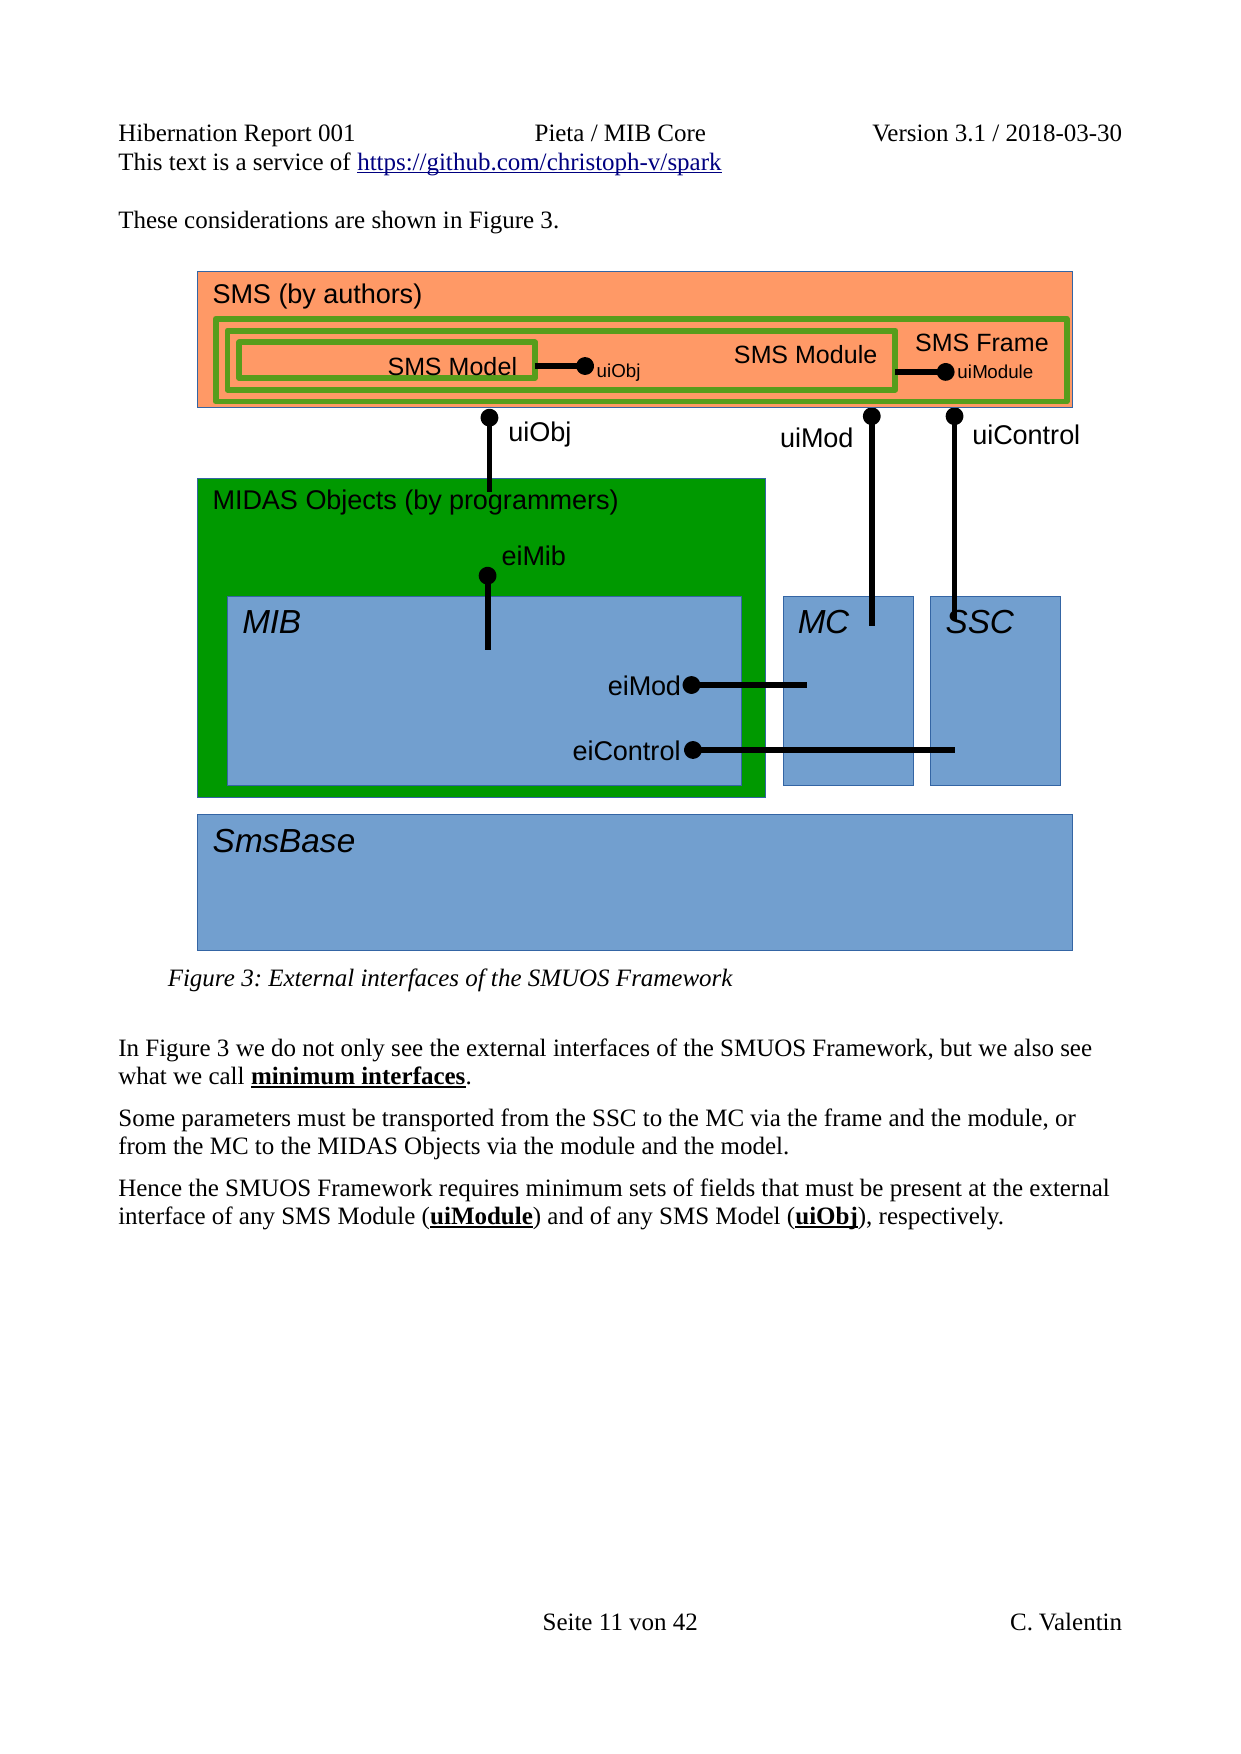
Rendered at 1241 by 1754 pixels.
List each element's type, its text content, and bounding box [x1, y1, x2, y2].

text Hence the SMUOS Framework requires minimum sets of fields that must be present at the external interface of any SMS Module (uiModule) and of any SMS Model (uiObj), respectively. [118, 1173, 1122, 1230]
text Figure 3: External interfaces of the SMUOS Framework [168, 258, 1093, 991]
text These considerations are shown in Figure 3. [118, 205, 1122, 234]
text In Figure 3 we do not only see the external interfaces of the SMUOS Framework, but we also see what we call minimum interfaces. [118, 1033, 1122, 1090]
text Some parameters must be transported from the SSC to the MC via the frame and the module, or from the MC to the MIDAS Objects via the module and the model. [118, 1103, 1122, 1160]
